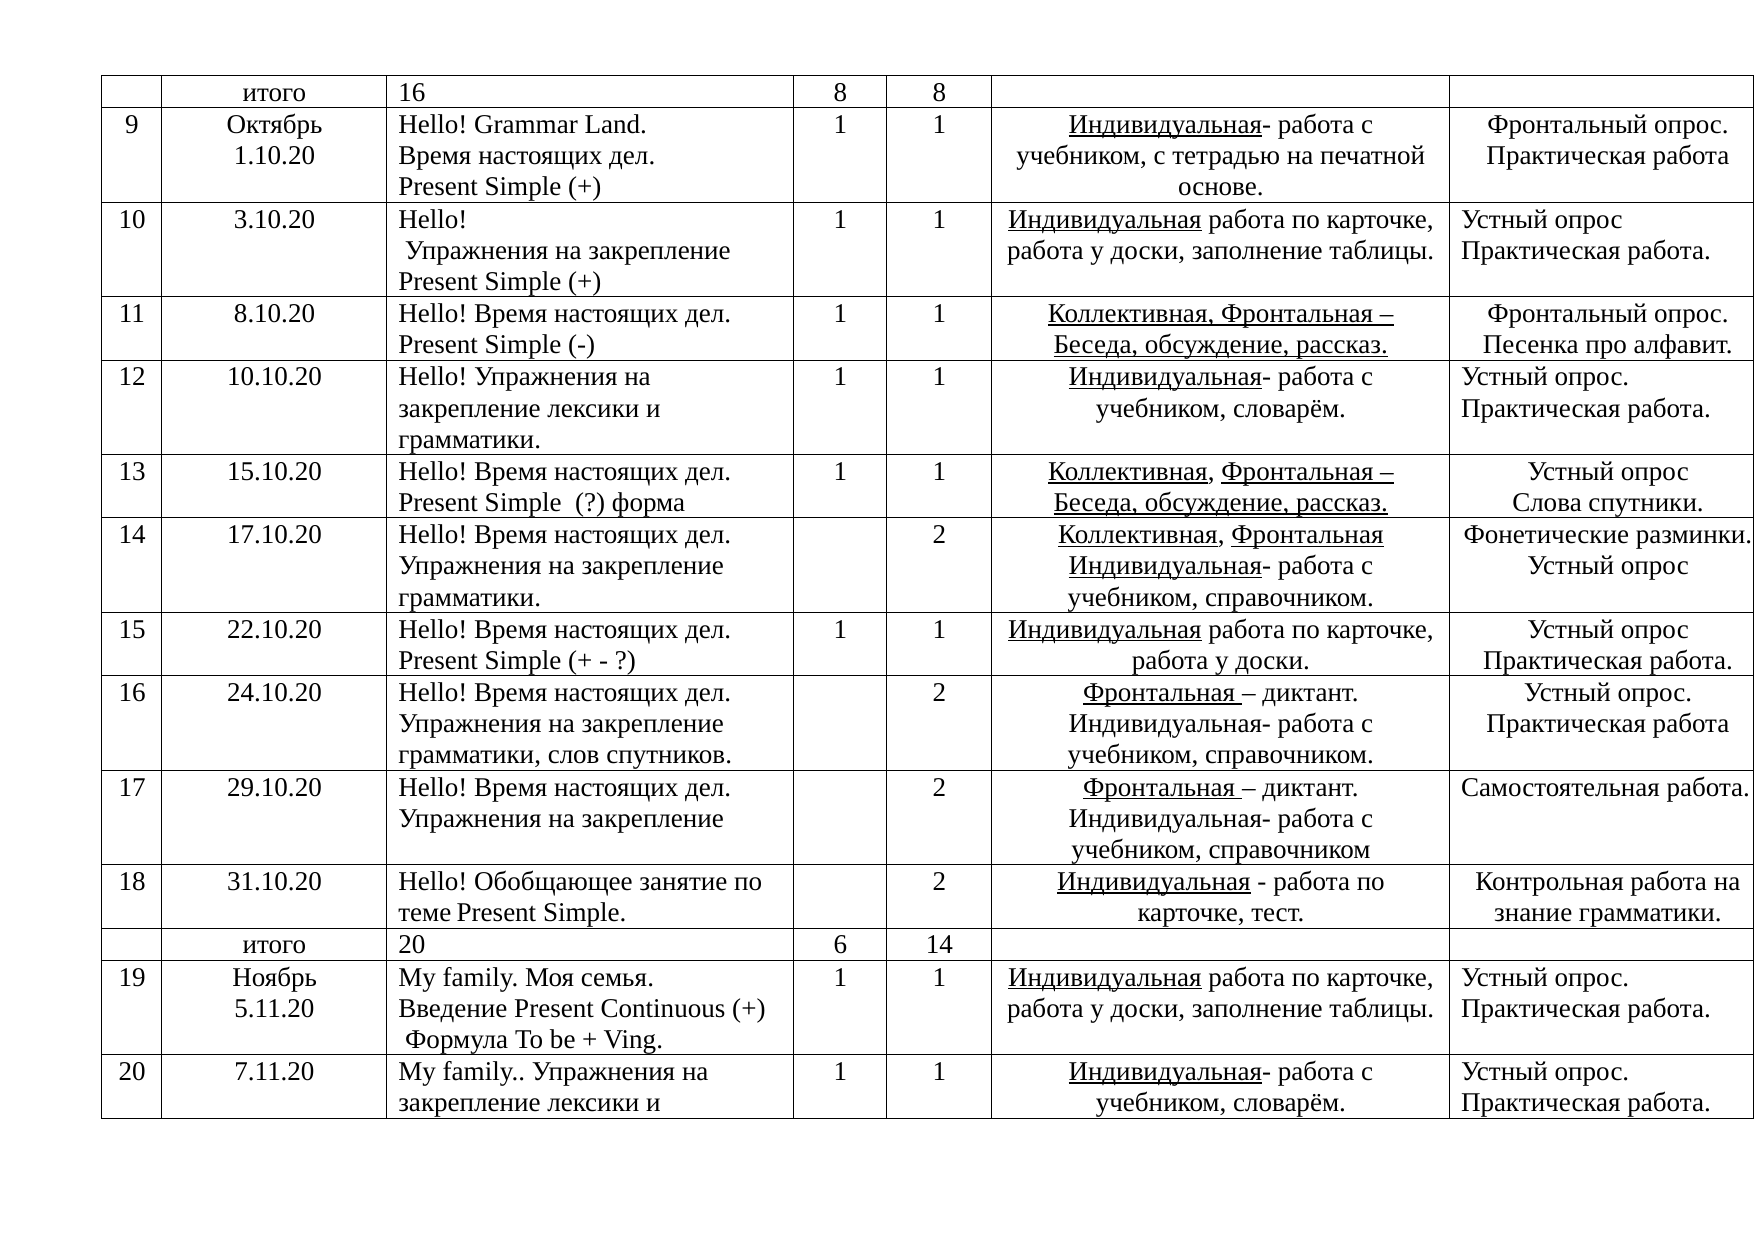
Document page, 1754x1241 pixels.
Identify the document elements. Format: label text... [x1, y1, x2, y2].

table_cell Коллективная, Фронтальная – Беседа, обсуждение, рассказ. [992, 455, 1449, 517]
table_cell Контрольная работа на знание грамматики. [1450, 865, 1753, 927]
table_cell [102, 76, 161, 107]
table_cell 8 [887, 76, 991, 107]
table_cell 15.10.20 [162, 455, 386, 517]
table_cell 1 [794, 1055, 886, 1117]
table_cell 7.11.20 [162, 1055, 386, 1117]
table_cell Устный опрос Практическая работа. [1450, 203, 1753, 296]
table_cell Октябрь 1.10.20 [162, 108, 386, 202]
table_cell Индивидуальная- работа с учебником, словарём. [992, 1055, 1449, 1117]
table_cell Самостоятельная работа. [1450, 771, 1753, 864]
table_cell 1 [887, 361, 991, 454]
table_cell [794, 865, 886, 927]
table_cell Hello! Упражнения на закрепление лексики и грамматики. [387, 361, 793, 454]
table_cell 1 [887, 1055, 991, 1117]
table_cell [794, 771, 886, 864]
table_cell итого [162, 76, 386, 107]
table_cell Ноябрь 5.11.20 [162, 961, 386, 1054]
table_cell Hello! Время настоящих дел. Упражнения на закрепление грамматики, слов спутников. [387, 676, 793, 769]
table_cell Индивидуальная работа по карточке, работа у доски. [992, 613, 1449, 675]
table_cell 8.10.20 [162, 297, 386, 359]
table_cell 9 [102, 108, 161, 202]
table_cell Фронтальная – диктант. Индивидуальная- работа с учебником, справочником [992, 771, 1449, 864]
table_cell 1 [794, 455, 886, 517]
table_cell Фронтальная – диктант. Индивидуальная- работа с учебником, справочником. [992, 676, 1449, 769]
table_cell Коллективная, Фронтальная – Беседа, обсуждение, рассказ. [992, 297, 1449, 359]
table_cell Hello! Время настоящих дел. Present Simple (?) форма [387, 455, 793, 517]
table_cell Индивидуальная- работа с учебником, словарём. [992, 361, 1449, 454]
table_cell 12 [102, 361, 161, 454]
table_cell 13 [102, 455, 161, 517]
table_cell 1 [794, 203, 886, 296]
table_cell 19 [102, 961, 161, 1054]
table_cell 29.10.20 [162, 771, 386, 864]
table_cell Hello! Время настоящих дел. Present Simple (+ - ?) [387, 613, 793, 675]
table_cell Hello! Время настоящих дел. Present Simple (-) [387, 297, 793, 359]
table_cell My family. Моя семья. Введение Present Continuous (+) Формула To be + Ving. [387, 961, 793, 1054]
table_cell [992, 76, 1449, 107]
table_cell 14 [887, 929, 991, 959]
table_cell 16 [387, 76, 793, 107]
table_cell итого [162, 929, 386, 959]
table_cell 1 [887, 455, 991, 517]
table_cell Коллективная, Фронтальная Индивидуальная- работа с учебником, справочником. [992, 518, 1449, 612]
table_cell 10 [102, 203, 161, 296]
table_cell [102, 929, 161, 959]
table_cell Фонетические разминки. Устный опрос [1450, 518, 1753, 612]
table_cell 2 [887, 771, 991, 864]
table_cell 1 [887, 961, 991, 1054]
table_cell 2 [887, 676, 991, 769]
table_cell [1450, 929, 1753, 959]
table_cell My family.. Упражнения на закрепление лексики и [387, 1055, 793, 1117]
table_cell Устный опрос. Практическая работа [1450, 676, 1753, 769]
table_cell Индивидуальная- работа с учебником, с тетрадью на печатной основе. [992, 108, 1449, 202]
table_cell 3.10.20 [162, 203, 386, 296]
table_cell Hello! Упражнения на закрепление Present Simple (+) [387, 203, 793, 296]
table_cell 1 [794, 297, 886, 359]
table_cell 6 [794, 929, 886, 959]
table_cell 16 [102, 676, 161, 769]
table_cell Hello! Время настоящих дел. Упражнения на закрепление [387, 771, 793, 864]
table_cell 20 [387, 929, 793, 959]
table_cell 10.10.20 [162, 361, 386, 454]
table_cell 20 [102, 1055, 161, 1117]
table_cell 1 [887, 297, 991, 359]
table_cell Фронтальный опрос. Песенка про алфавит. [1450, 297, 1753, 359]
table_cell 1 [794, 613, 886, 675]
table_cell 1 [794, 108, 886, 202]
table_cell 18 [102, 865, 161, 927]
table_cell 31.10.20 [162, 865, 386, 927]
table_cell 8 [794, 76, 886, 107]
table_cell 1 [887, 203, 991, 296]
table_cell 2 [887, 865, 991, 927]
table_cell Hello! Время настоящих дел. Упражнения на закрепление грамматики. [387, 518, 793, 612]
table_cell Устный опрос Практическая работа. [1450, 613, 1753, 675]
table_cell Устный опрос. Практическая работа. [1450, 1055, 1753, 1117]
table_cell 1 [794, 961, 886, 1054]
table_cell [794, 676, 886, 769]
table_cell [794, 518, 886, 612]
table_cell Индивидуальная работа по карточке, работа у доски, заполнение таблицы. [992, 203, 1449, 296]
table_cell 1 [887, 613, 991, 675]
table_cell 2 [887, 518, 991, 612]
table_cell Устный опрос. Практическая работа. [1450, 961, 1753, 1054]
table_cell Устный опрос. Практическая работа. [1450, 361, 1753, 454]
table_cell Индивидуальная - работа по карточке, тест. [992, 865, 1449, 927]
table_cell 17.10.20 [162, 518, 386, 612]
table_cell 22.10.20 [162, 613, 386, 675]
table_cell Индивидуальная работа по карточке, работа у доски, заполнение таблицы. [992, 961, 1449, 1054]
table_cell 17 [102, 771, 161, 864]
table_cell Фронтальный опрос. Практическая работа [1450, 108, 1753, 202]
table_cell 24.10.20 [162, 676, 386, 769]
table_cell 15 [102, 613, 161, 675]
table_cell Устный опрос Слова спутники. [1450, 455, 1753, 517]
table_cell Hello! Grammar Land. Время настоящих дел. Present Simple (+) [387, 108, 793, 202]
table_cell 1 [887, 108, 991, 202]
table_cell 14 [102, 518, 161, 612]
table_cell 1 [794, 361, 886, 454]
table_cell [1450, 76, 1753, 107]
table_cell 11 [102, 297, 161, 359]
table_cell Hello! Обобщающее занятие по теме Present Simple. [387, 865, 793, 927]
table_cell [992, 929, 1449, 959]
